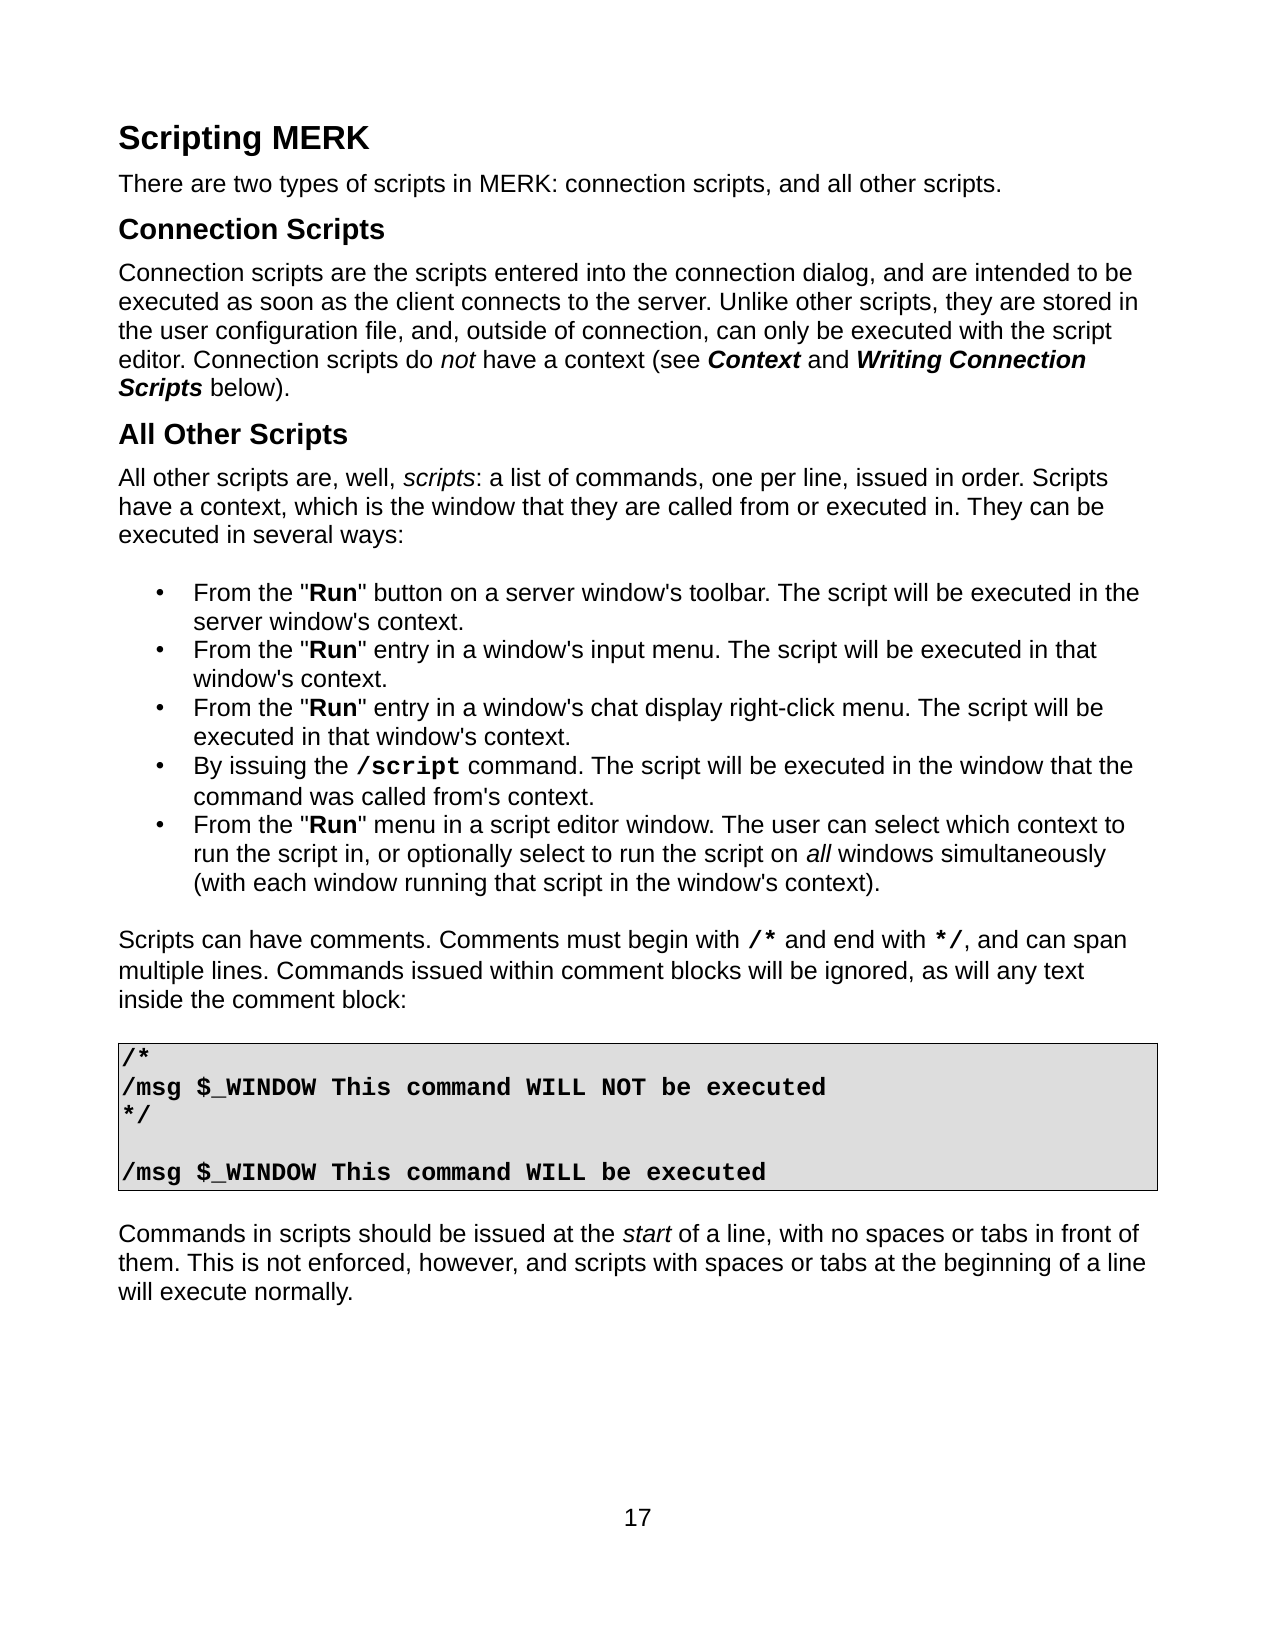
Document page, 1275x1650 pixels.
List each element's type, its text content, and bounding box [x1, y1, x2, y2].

subtitle All Other Scripts [118, 417, 1157, 450]
table_header /* /msg $_WINDOW This command WILL NOT be executed */ /msg $_WINDOW This command WILL be executed [119, 1044, 1157, 1190]
text Commands in scripts should be issued at the start of a line, with no spaces or tabs in front of them. This is not enforced, however, and scripts with spaces or tabs at the beginning of a line will execute normally. [118, 1219, 1157, 1306]
list By issuing the /script command. The script will be executed in the window that the command was called from's context. [156, 751, 1157, 810]
list From the "Run" entry in a window's input menu. The script will be executed in that window's context. [156, 635, 1157, 693]
list From the "Run" button on a server window's toolbar. The script will be executed in the server window's context. [156, 578, 1157, 635]
text There are two types of scripts in MERK: connection scripts, and all other scripts. [118, 169, 1157, 198]
subtitle Scripting MERK [118, 118, 1157, 157]
list From the "Run" entry in a window's chat display right-click menu. The script will be executed in that window's context. [156, 693, 1157, 751]
list From the "Run" menu in a script editor window. The user can select which context to run the script in, or optionally select to run the script on all windows simultaneously (with each window running that script in the window's context). [156, 810, 1157, 897]
subtitle Connection Scripts [118, 212, 1157, 246]
text All other scripts are, well, scripts: a list of commands, one per line, issued in order. Scripts have a context, which is the window that they are called from or executed in. They can be executed in several ways: [118, 463, 1157, 549]
text Scripts can have comments. Comments must begin with /* and end with */, and can span multiple lines. Commands issued within comment blocks will be ignored, as will any text inside the comment block: [118, 925, 1157, 1014]
text Connection scripts are the scripts entered into the connection dialog, and are intended to be executed as soon as the client connects to the server. Unlike other scripts, they are stored in the user configuration file, and, outside of connection, can only be executed with the script editor. Connection scripts do not have a context (see Context and Writing Connection Scripts below). [118, 258, 1157, 402]
